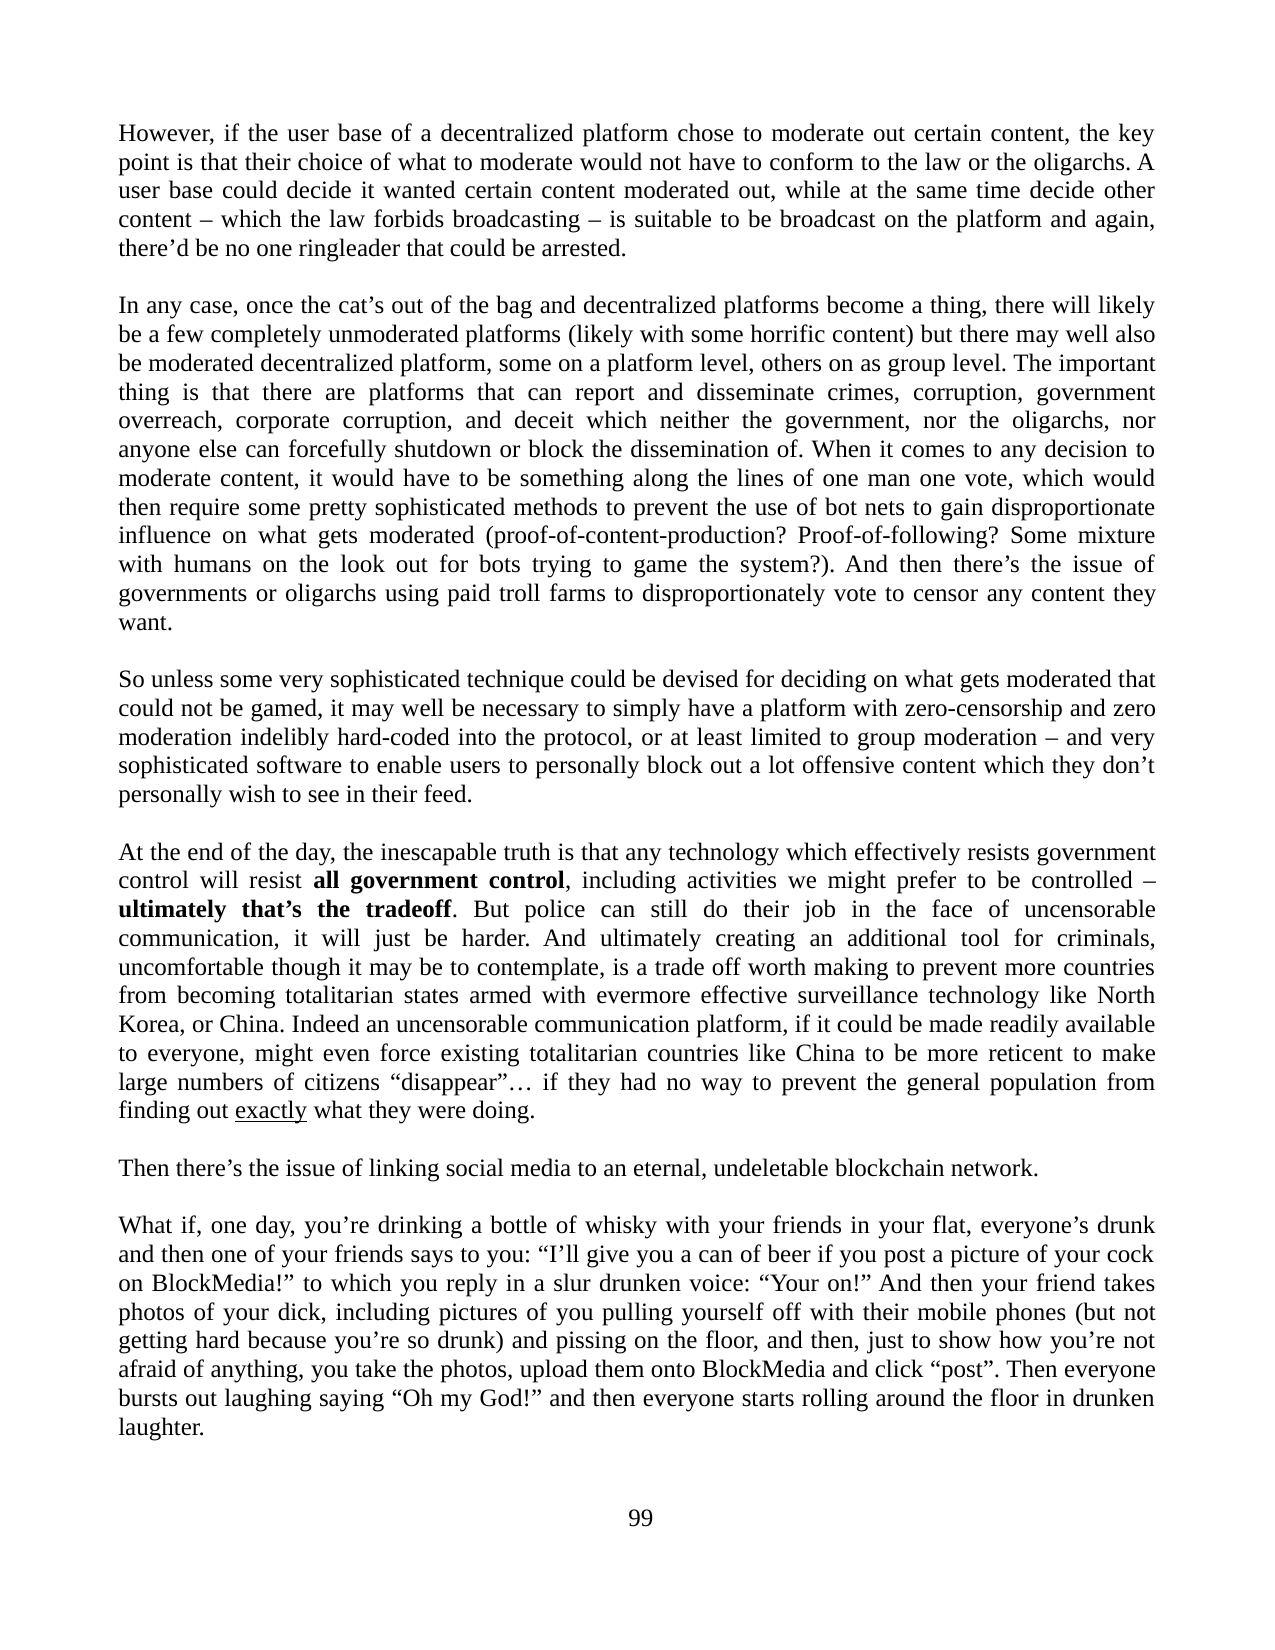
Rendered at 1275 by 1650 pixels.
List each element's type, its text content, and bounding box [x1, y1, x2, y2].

text What if, one day, you’re drinking a bottle of whisky with your friends in your flat, everyone’s drunk and then one of your friends says to you: “I’ll give you a can of beer if you post a picture of your cock on BlockMedia!” to which you reply in a slur drunken voice: “Your on!” And then your friend takes photos of your dick, including pictures of you pulling yourself off with their mobile phones (but not getting hard because you’re so drunk) and pissing on the floor, and then, just to show how you’re not afraid of anything, you take the photos, upload them onto BlockMedia and click “post”. Then everyone bursts out laughing saying “Oh my God!” and then everyone starts rolling around the floor in drunken laughter. [118, 1211, 1157, 1441]
text Then there’s the issue of linking social media to an eternal, undeletable blockchain network. [118, 1153, 1157, 1182]
text At the end of the day, the inescapable truth is that any technology which effectively resists government control will resist all government control, including activities we might prefer to be controlled – ultimately that’s the tradeoff. But police can still do their job in the face of uncensorable communication, it will just be harder. And ultimately creating an additional tool for criminals, uncomfortable though it may be to contemplate, is a trade off worth making to prevent more countries from becoming totalitarian states armed with evermore effective surveillance technology like North Korea, or China. Indeed an uncensorable communication platform, if it could be made readily available to everyone, might even force existing totalitarian countries like China to be more reticent to make large numbers of citizens “disappear”… if they had no way to prevent the general population from finding out exactly what they were doing. [118, 837, 1157, 1124]
text In any case, once the cat’s out of the bag and decentralized platforms become a thing, there will likely be a few completely unmoderated platforms (likely with some horrific content) but there may well also be moderated decentralized platform, some on a platform level, others on as group level. The important thing is that there are platforms that can report and disseminate crimes, corruption, government overreach, corporate corruption, and deceit which neither the government, nor the oligarchs, nor anyone else can forcefully shutdown or block the dissemination of. When it comes to any decision to moderate content, it would have to be something along the lines of one man one vote, which would then require some pretty sophisticated methods to prevent the use of bot nets to gain disproportionate influence on what gets moderated (proof-of-content-production? Proof-of-following? Some mixture with humans on the look out for bots trying to game the system?). And then there’s the issue of governments or oligarchs using paid troll farms to disproportionately vote to censor any content they want. [118, 291, 1157, 636]
text However, if the user base of a decentralized platform chose to moderate out certain content, the key point is that their choice of what to moderate would not have to conform to the law or the oligarchs. A user base could decide it wanted certain content moderated out, while at the same time decide other content – which the law forbids broadcasting – is suitable to be broadcast on the platform and again, there’d be no one ringleader that could be arrested. [118, 118, 1157, 262]
text So unless some very sophisticated technique could be devised for deciding on what gets moderated that could not be gamed, it may well be necessary to simply have a platform with zero-censorship and zero moderation indelibly hard-coded into the protocol, or at least limited to group moderation – and very sophisticated software to enable users to personally block out a lot offensive content which they don’t personally wish to see in their feed. [118, 664, 1157, 808]
